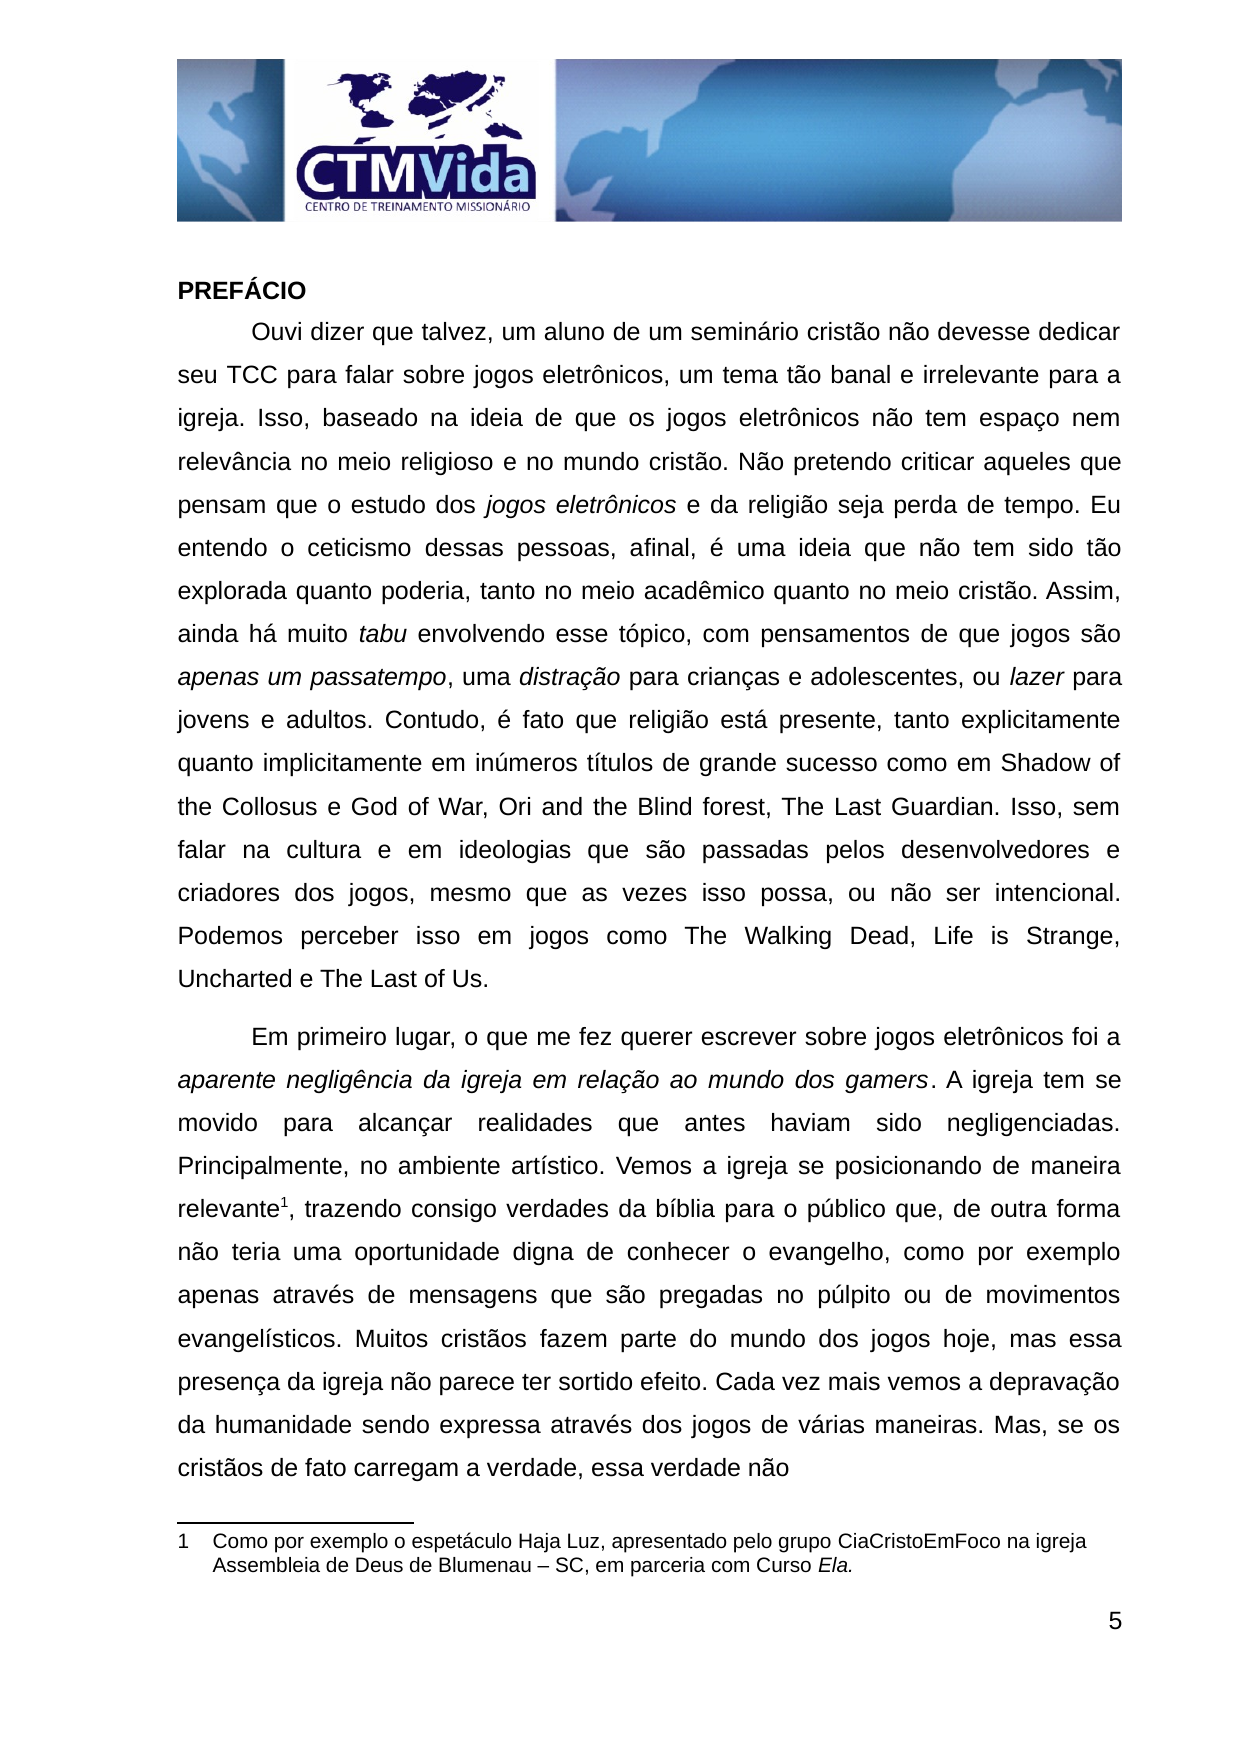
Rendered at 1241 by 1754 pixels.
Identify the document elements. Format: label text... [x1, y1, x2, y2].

picture [177, 59, 1122, 222]
subtitle Prefácio [177, 276, 1122, 305]
text Como por exemplo o espetáculo Haja Luz, apresentado pelo grupo CiaCristoEmFoco na igreja Assembleia de Deus de Blumenau – SC, em parceria com Curso Ela. [177, 1529, 1122, 1577]
text Em primeiro lugar, o que me fez querer escrever sobre jogos eletrônicos foi a aparente negligência da igreja em relação ao mundo dos gamers. A igreja tem se movido para alcançar realidades que antes haviam sido negligenciadas. Principalmente, no ambiente artístico. Vemos a igreja se posicionando de maneira relevante, trazendo consigo verdades da bíblia para o público que, de outra forma não teria uma oportunidade digna de conhecer o evangelho, como por exemplo apenas através de mensagens que são pregadas no púlpito ou de movimentos evangelísticos. Muitos cristãos fazem parte do mundo dos jogos hoje, mas essa presença da igreja não parece ter sortido efeito. Cada vez mais vemos a depravação da humanidade sendo expressa através dos jogos de várias maneiras. Mas, se os cristãos de fato carregam a verdade, essa verdade não [177, 1022, 1122, 1482]
text Ouvi dizer que talvez, um aluno de um seminário cristão não devesse dedicar seu TCC para falar sobre jogos eletrônicos, um tema tão banal e irrelevante para a igreja. Isso, baseado na ideia de que os jogos eletrônicos não tem espaço nem relevância no meio religioso e no mundo cristão. Não pretendo criticar aqueles que pensam que o estudo dos jogos eletrônicos e da religião seja perda de tempo. Eu entendo o ceticismo dessas pessoas, afinal, é uma ideia que não tem sido tão explorada quanto poderia, tanto no meio acadêmico quanto no meio cristão. Assim, ainda há muito tabu envolvendo esse tópico, com pensamentos de que jogos são apenas um passatempo, uma distração para crianças e adolescentes, ou lazer para jovens e adultos. Contudo, é fato que religião está presente, tanto explicitamente quanto implicitamente em inúmeros títulos de grande sucesso como em Shadow of the Collosus e God of War, Ori and the Blind forest, The Last Guardian. Isso, sem falar na cultura e em ideologias que são passadas pelos desenvolvedores e criadores dos jogos, mesmo que as vezes isso possa, ou não ser intencional. Podemos perceber isso em jogos como The Walking Dead, Life is Strange, Uncharted e The Last of Us. [177, 317, 1122, 993]
